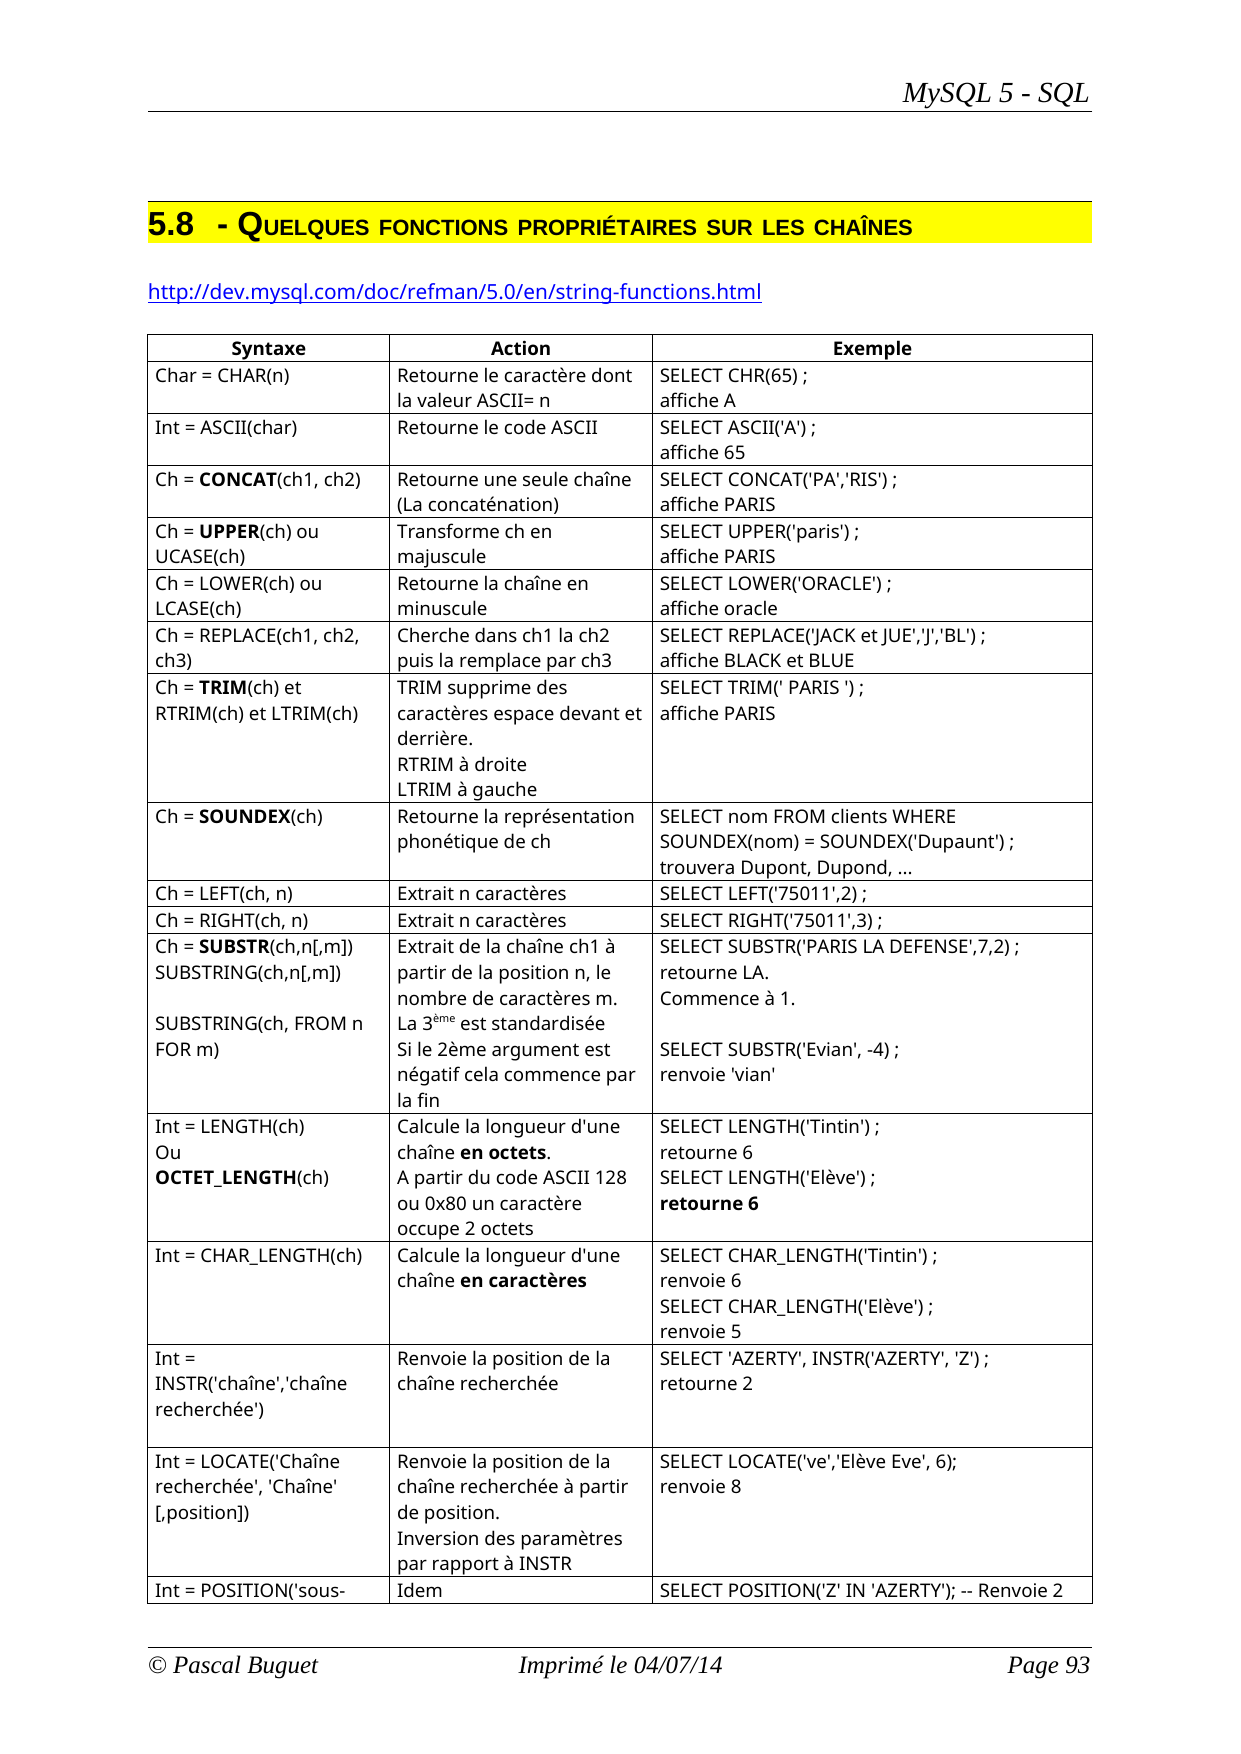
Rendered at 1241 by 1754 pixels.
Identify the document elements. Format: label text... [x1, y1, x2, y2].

table_cell Ch = TRIM(ch) et RTRIM(ch) et LTRIM(ch) [148, 674, 389, 802]
table_cell SELECT REPLACE('JACK et JUE','J','BL') ; affiche BLACK et BLUE [653, 622, 1092, 673]
table_cell SELECT CHAR_LENGTH('Tintin') ; renvoie 6 SELECT CHAR_LENGTH('Elève') ; renvoie 5 [653, 1242, 1092, 1344]
table_cell SELECT CONCAT('PA','RIS') ; affiche PARIS [653, 466, 1092, 517]
table_cell SELECT LEFT('75011',2) ; [653, 881, 1092, 906]
table_header Syntaxe [148, 335, 389, 361]
table_cell Int = POSITION('sous- [148, 1577, 389, 1602]
table_cell Extrait de la chaîne ch1 à partir de la position n, le nombre de caractères m. La 3ème est standardisée Si le 2ème argument est négatif cela commence par la fin [390, 934, 652, 1112]
table_cell Retourne la chaîne en minuscule [390, 570, 652, 621]
table_cell Int = LENGTH(ch) Ou OCTET_LENGTH(ch) [148, 1114, 389, 1241]
table_cell Extrait n caractères [390, 881, 652, 906]
table_cell SELECT 'AZERTY', INSTR('AZERTY', 'Z') ; retourne 2 [653, 1345, 1092, 1447]
table_header Action [390, 335, 652, 361]
table_cell Calcule la longueur d'une chaîne en caractères [390, 1242, 652, 1344]
table_cell Extrait n caractères [390, 907, 652, 933]
table_cell SELECT nom FROM clients WHERE SOUNDEX(nom) = SOUNDEX('Dupaunt') ; trouvera Dupont, Dupond, ... [653, 803, 1092, 879]
table_cell SELECT LENGTH('Tintin') ; retourne 6 SELECT LENGTH('Elève') ; retourne 6 [653, 1114, 1092, 1241]
table_cell Int = CHAR_LENGTH(ch) [148, 1242, 389, 1344]
table_cell Renvoie la position de la chaîne recherchée à partir de position. Inversion des paramètres par rapport à INSTR [390, 1448, 652, 1576]
table_cell Cherche dans ch1 la ch2 puis la remplace par ch3 [390, 622, 652, 673]
table_cell Ch = LEFT(ch, n) [148, 881, 389, 906]
table_cell SELECT UPPER('paris') ; affiche PARIS [653, 518, 1092, 569]
table_cell SELECT POSITION('Z' IN 'AZERTY'); -- Renvoie 2 [653, 1577, 1092, 1602]
table_header Exemple [653, 335, 1092, 361]
table_cell SELECT LOWER('ORACLE') ; affiche oracle [653, 570, 1092, 621]
text http://dev.mysql.com/doc/refman/5.0/en/string-functions.html [148, 277, 1092, 306]
table_cell Transforme ch en majuscule [390, 518, 652, 569]
table_cell SELECT ASCII('A') ; affiche 65 [653, 414, 1092, 465]
table_cell Ch = RIGHT(ch, n) [148, 907, 389, 933]
table_cell SELECT SUBSTR('PARIS LA DEFENSE',7,2) ; retourne LA. Commence à 1. SELECT SUBSTR('Evian', -4) ; renvoie 'vian' [653, 934, 1092, 1112]
table_cell Ch = CONCAT(ch1, ch2) [148, 466, 389, 517]
table_cell SELECT RIGHT('75011',3) ; [653, 907, 1092, 933]
table_cell Char = CHAR(n) [148, 362, 389, 413]
table_cell Ch = REPLACE(ch1, ch2, ch3) [148, 622, 389, 673]
table_cell Calcule la longueur d'une chaîne en octets. A partir du code ASCII 128 ou 0x80 un caractère occupe 2 octets [390, 1114, 652, 1241]
table_cell Ch = SUBSTR(ch,n[,m]) SUBSTRING(ch,n[,m]) SUBSTRING(ch, FROM n FOR m) [148, 934, 389, 1112]
table_cell Ch = SOUNDEX(ch) [148, 803, 389, 879]
table_cell Idem [390, 1577, 652, 1602]
table_cell Int = LOCATE('Chaîne recherchée', 'Chaîne' [,position]) [148, 1448, 389, 1576]
table_cell SELECT TRIM(' PARIS ') ; affiche PARIS [653, 674, 1092, 802]
table_cell Ch = LOWER(ch) ou LCASE(ch) [148, 570, 389, 621]
table_cell TRIM supprime des caractères espace devant et derrière. RTRIM à droite LTRIM à gauche [390, 674, 652, 802]
table_cell SELECT CHR(65) ; affiche A [653, 362, 1092, 413]
table_cell SELECT LOCATE('ve','Elève Eve', 6); renvoie 8 [653, 1448, 1092, 1576]
table_cell Int = ASCII(char) [148, 414, 389, 465]
subtitle - Quelques fonctions propriétaires sur les chaînes [148, 202, 1092, 243]
table_cell Retourne une seule chaîne (La concaténation) [390, 466, 652, 517]
table_cell Int = INSTR('chaîne','chaîne recherchée') [148, 1345, 389, 1447]
table_cell Renvoie la position de la chaîne recherchée [390, 1345, 652, 1447]
table_cell Retourne le caractère dont la valeur ASCII= n [390, 362, 652, 413]
table_cell Ch = UPPER(ch) ou UCASE(ch) [148, 518, 389, 569]
table_cell Retourne le code ASCII [390, 414, 652, 465]
table_cell Retourne la représentation phonétique de ch [390, 803, 652, 879]
